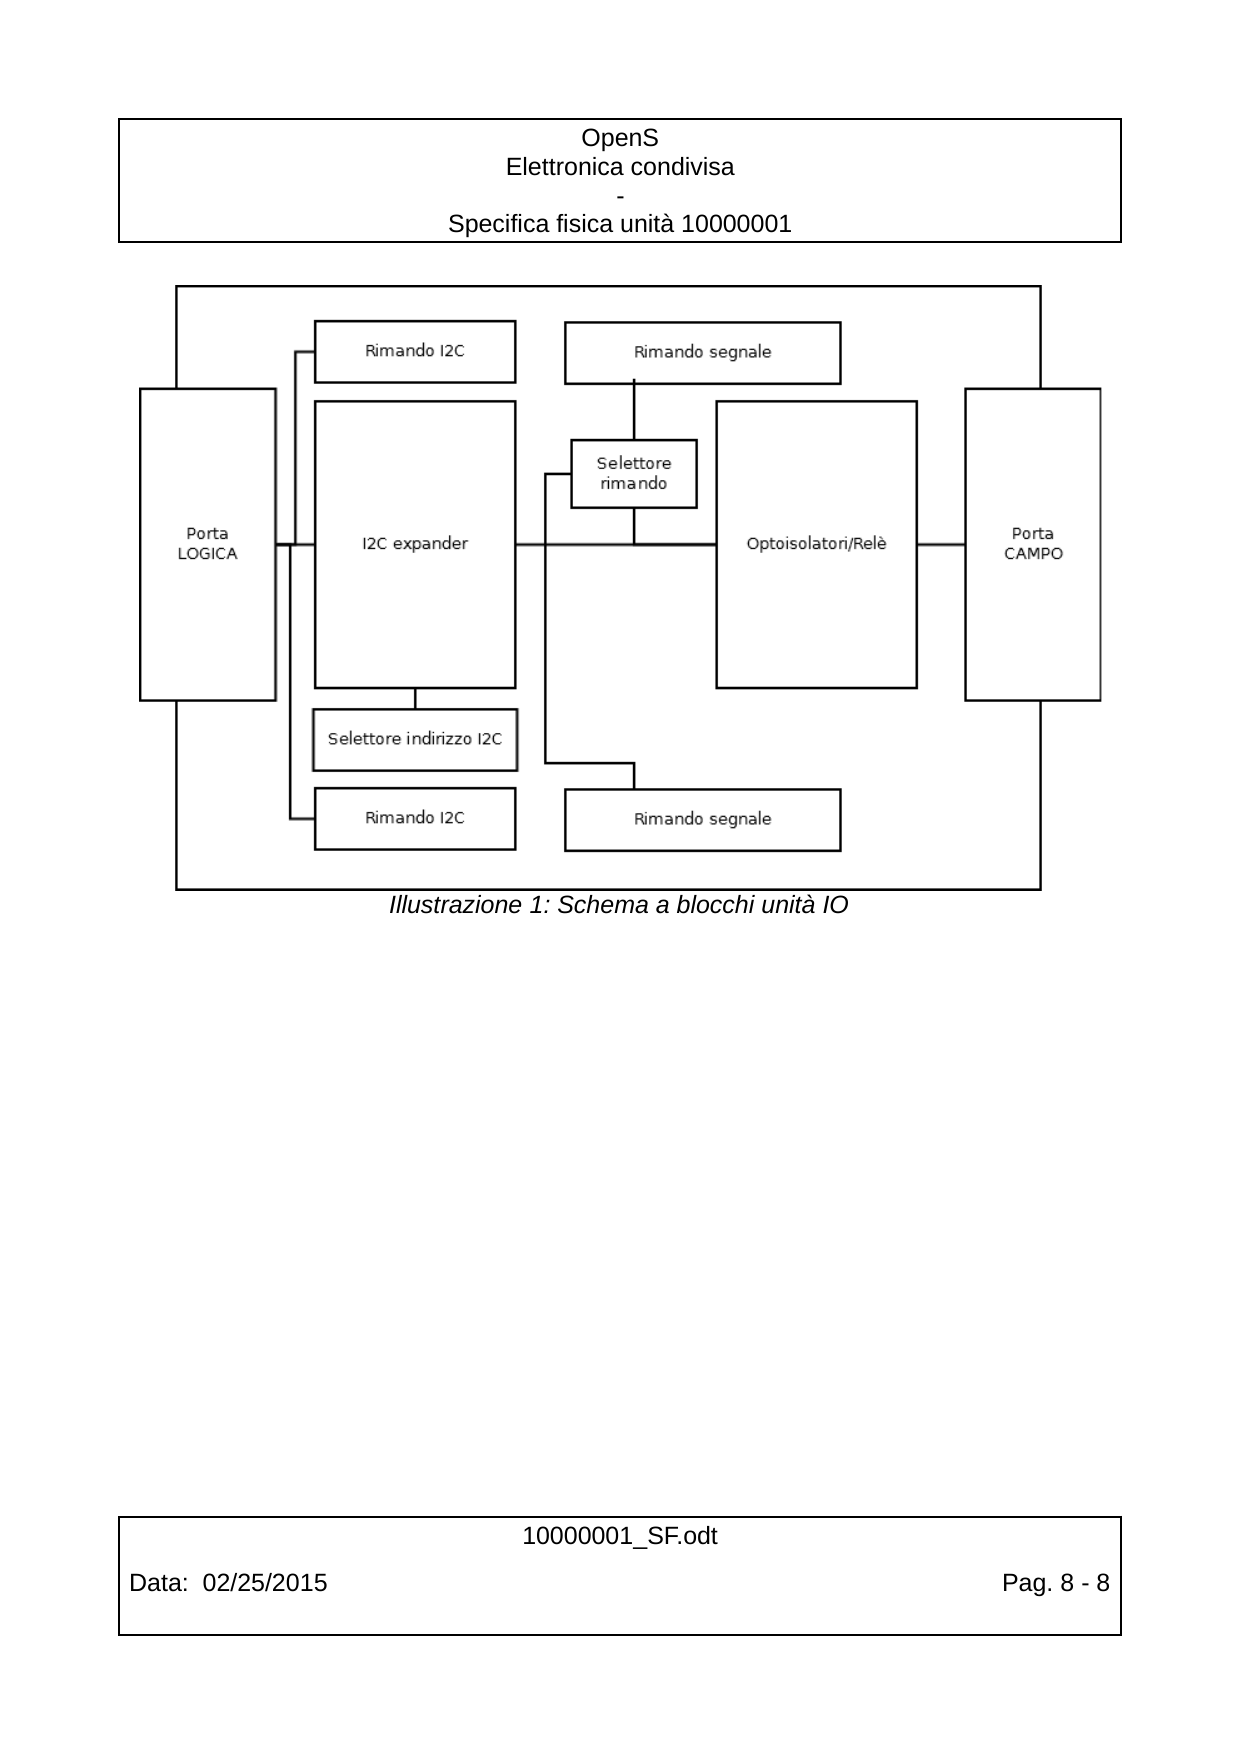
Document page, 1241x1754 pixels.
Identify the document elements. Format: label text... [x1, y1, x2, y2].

text Illustrazione 1: Schema a blocchi unità IO [139, 891, 1101, 919]
picture [139, 285, 1102, 891]
